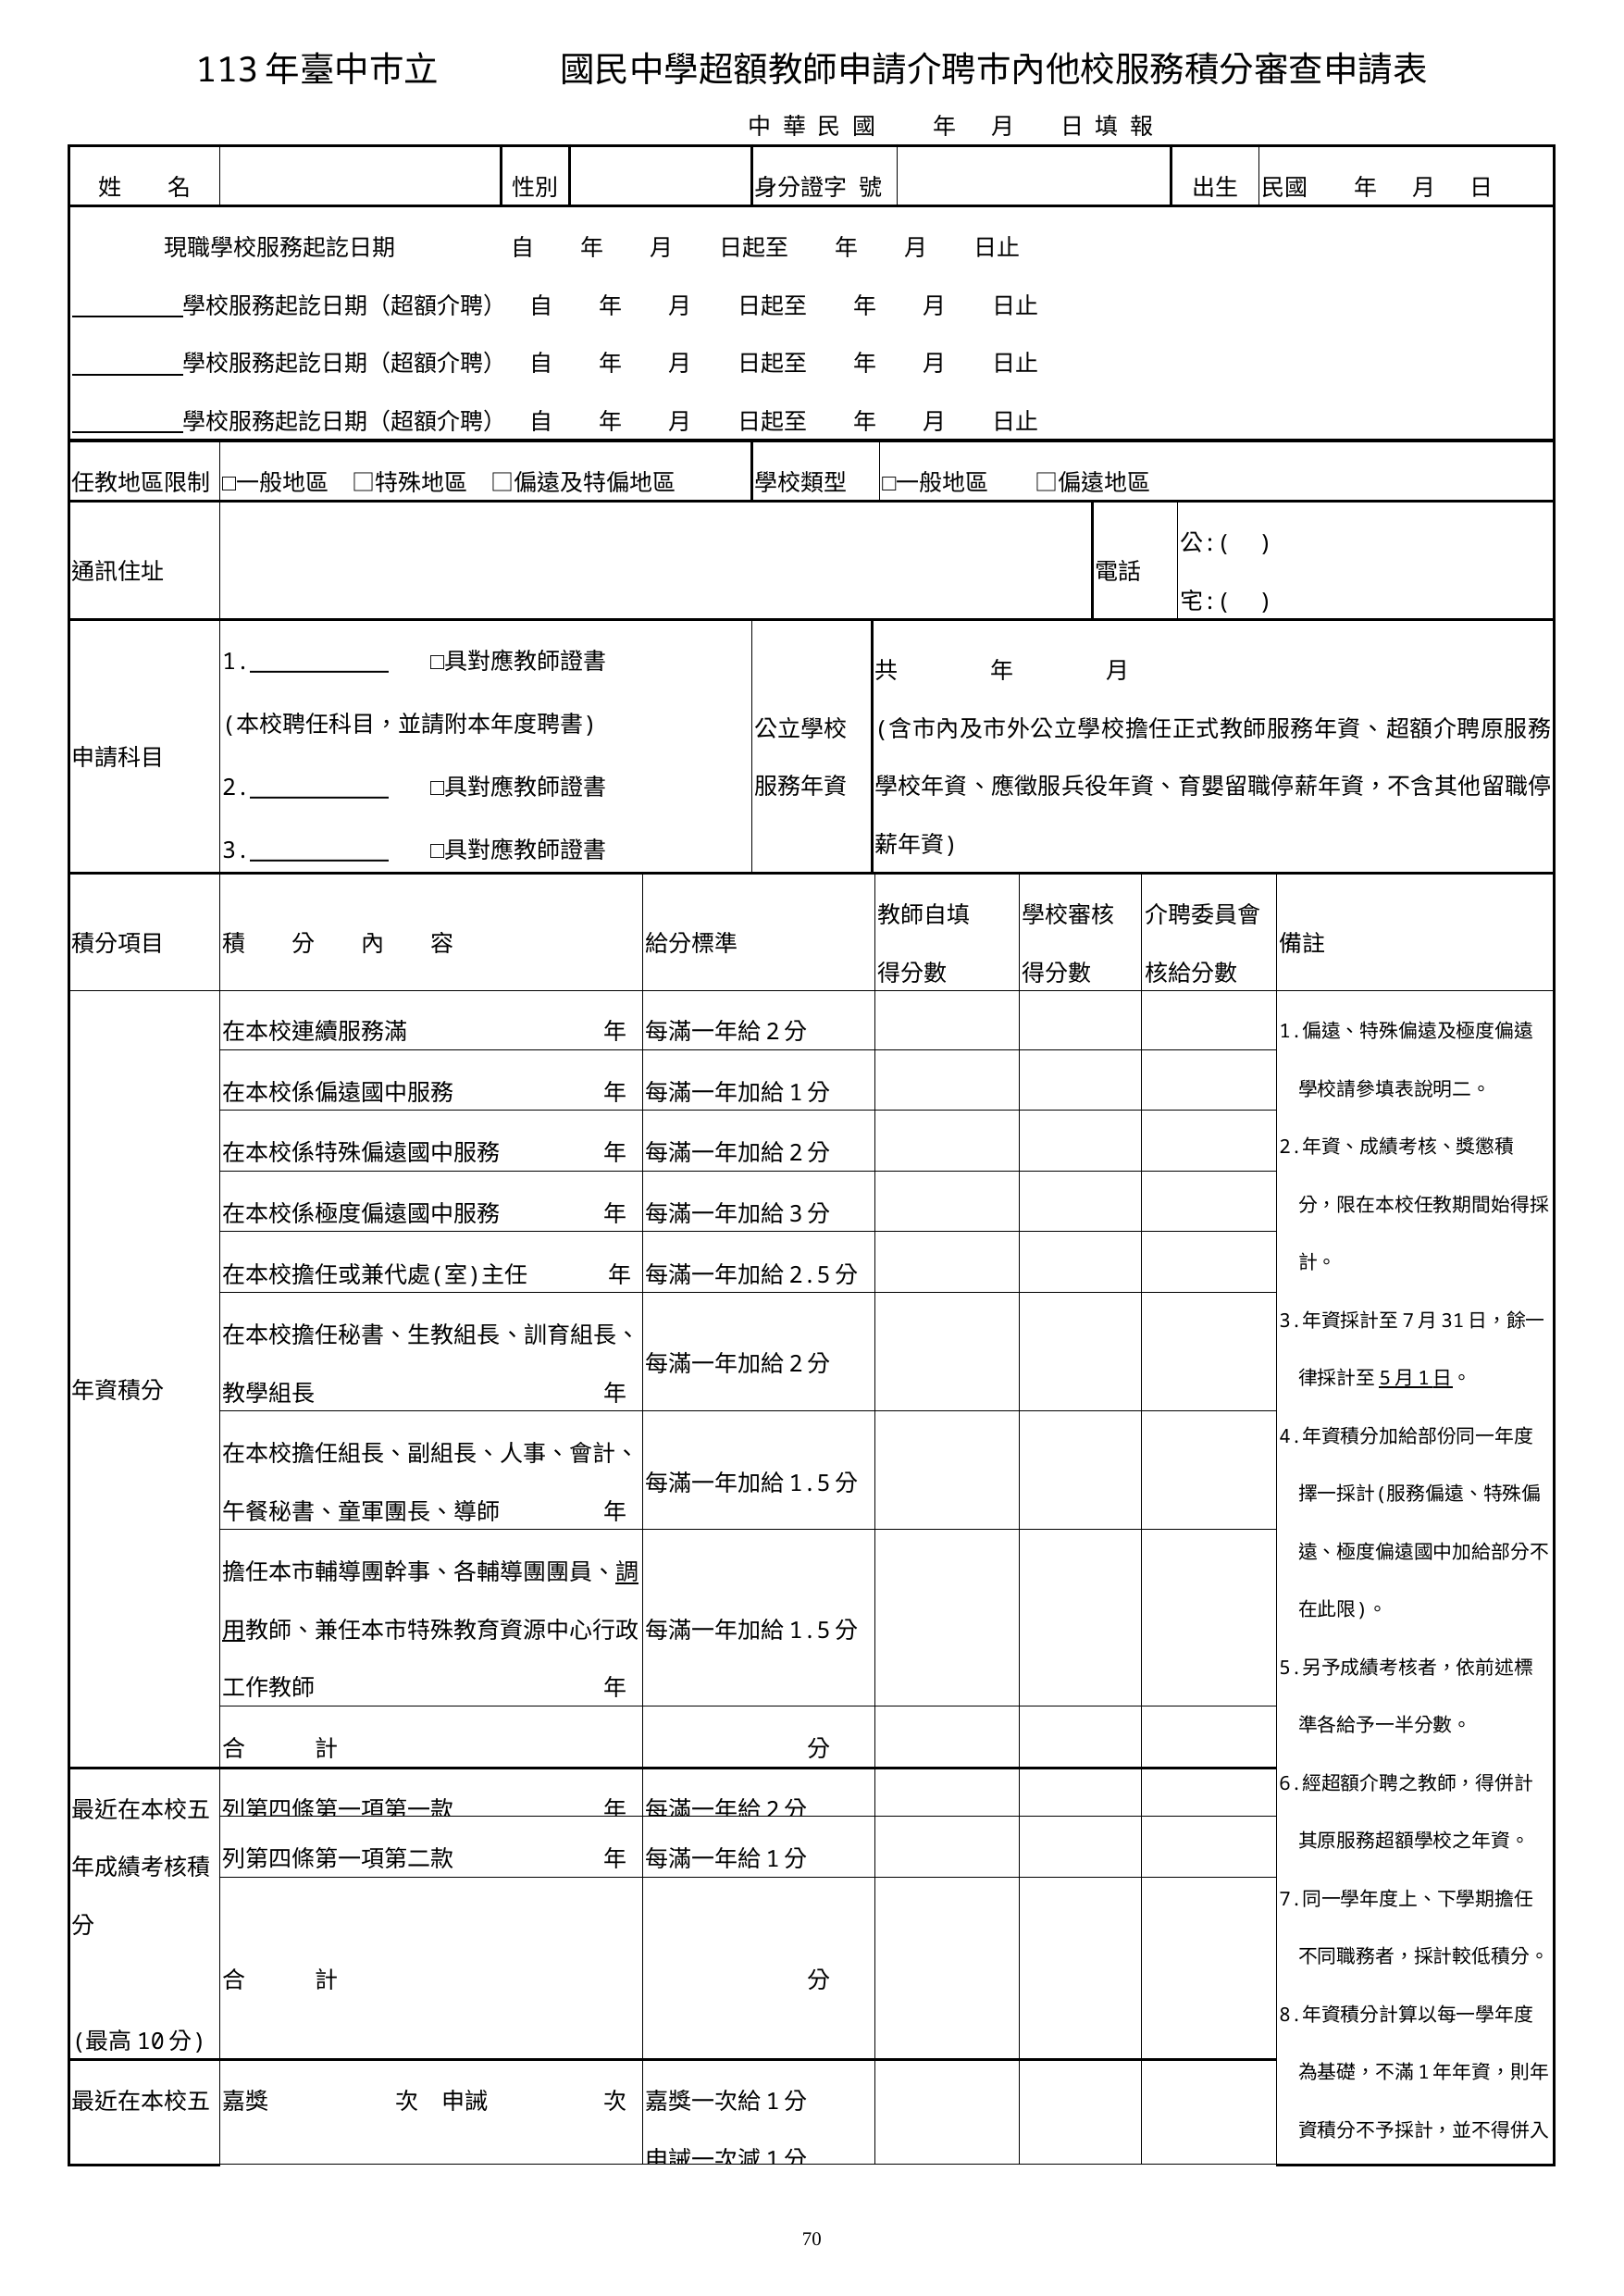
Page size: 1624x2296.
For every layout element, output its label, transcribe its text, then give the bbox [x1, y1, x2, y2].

table_cell [1142, 1530, 1276, 1706]
table_cell 在本校係極度偏遠國中服務 年 [220, 1172, 642, 1231]
table_cell □一般地區 □偏遠地區 [880, 442, 1553, 500]
table_cell [875, 1817, 1019, 1877]
table_cell 合 計 [220, 1878, 642, 2058]
table_cell [1142, 1411, 1276, 1529]
table_cell [220, 503, 1091, 618]
table_cell 學校類型 [753, 442, 879, 500]
table_cell 擔任本市輔導團幹事、各輔導團團員、調用教師、兼任本市特殊教育資源中心行政工作教師 年 [220, 1530, 642, 1706]
table_cell [1020, 1706, 1141, 1766]
table_cell [1142, 1111, 1276, 1171]
table_cell [1142, 2061, 1276, 2164]
table_cell [1020, 1232, 1141, 1292]
table_cell 介聘委員會 核給分數 [1142, 875, 1276, 990]
table_header [220, 147, 500, 205]
table_cell [875, 1769, 1019, 1816]
table_cell 公:( ) 宅:( ) [1178, 503, 1553, 618]
table_cell 列第四條第一項第一款 年 [220, 1769, 642, 1816]
table_cell [1020, 1111, 1141, 1171]
table_header [571, 147, 750, 205]
table_cell 1.__________ □具對應教師證書 (本校聘任科目，並請附本年度聘書) 2.__________ □具對應教師證書 3.__________ □具對應教師證書 [220, 621, 751, 872]
table_cell 在本校連續服務滿 年 [220, 991, 642, 1049]
table_cell 每滿一年加給3分 [643, 1172, 874, 1231]
table_cell 分 [643, 1878, 874, 2058]
table_cell 在本校擔任秘書、生教組長、訓育組長、教學組長 年 [220, 1293, 642, 1410]
table_cell 每滿一年給1分 [643, 1817, 874, 1877]
table_cell [875, 1878, 1019, 2058]
table_cell 現職學校服務起訖日期 自 年 月 日起至 年 月 日止 學校服務起訖日期（超額介聘） 自 年 月 日起至 年 月 日止 學校服務起訖日期（超額介聘） 自 年 月 日起至 年 月 日止 學校服務起訖日期（超額介聘） 自 年 月 日起至 年 月 日止 [70, 207, 1553, 439]
table_cell [1142, 1293, 1276, 1410]
table_cell [1142, 1878, 1276, 2058]
table_cell [1020, 1172, 1141, 1231]
table_cell [875, 1706, 1019, 1766]
table_cell [875, 1111, 1019, 1171]
table_cell [875, 1232, 1019, 1292]
table_cell [1142, 991, 1276, 1049]
table_cell 每滿一年加給1.5分 [643, 1411, 874, 1529]
table_cell 通訊住址 [70, 503, 219, 618]
table_header 民國 年 月 日 [1259, 147, 1553, 205]
table_cell [1020, 2061, 1141, 2164]
table_cell 積分項目 [70, 875, 219, 990]
table_cell 在本校係偏遠國中服務 年 [220, 1050, 642, 1110]
table_cell 每滿一年給2分 [643, 1769, 874, 1816]
table_cell 合 計 [220, 1706, 642, 1766]
table_header 性別 [502, 147, 568, 205]
table_cell 每滿一年加給2.5分 [643, 1232, 874, 1292]
table_cell [1020, 991, 1141, 1049]
table_cell 嘉獎 次 申誡 次 [220, 2061, 642, 2164]
table_cell □一般地區 □特殊地區 □偏遠及特偏地區 [220, 442, 750, 500]
table_cell [875, 1293, 1019, 1410]
table_cell 最近在本校五年成績考核積分 (最高10分) [70, 1769, 219, 2058]
table_cell [875, 1411, 1019, 1529]
table_cell [875, 1530, 1019, 1706]
table_cell 公立學校服務年資 [752, 621, 871, 872]
table_cell [1142, 1050, 1276, 1110]
table_cell 每滿一年給2分 [643, 991, 874, 1049]
table_cell [875, 1050, 1019, 1110]
table_cell 年資積分 [70, 991, 219, 1766]
table_cell 共 年 月 (含市內及市外公立學校擔任正式教師服務年資、超額介聘原服務學校年資、應徵服兵役年資、育嬰留職停薪年資，不含其他留職停薪年資) [874, 621, 1553, 872]
table_header [898, 147, 1170, 205]
table_cell [1142, 1706, 1276, 1766]
table_cell [1142, 1817, 1276, 1877]
table_cell [1142, 1769, 1276, 1816]
table_cell 在本校係特殊偏遠國中服務 年 [220, 1111, 642, 1171]
table_cell 分 [643, 1706, 874, 1766]
table_cell 在本校擔任或兼代處(室)主任 年 [220, 1232, 642, 1292]
subtitle 113年臺中巿立 國民中學超額教師申請介聘巿內他校服務積分審查申請表 [66, 29, 1557, 86]
table_cell 學校審核 得分數 [1020, 875, 1141, 990]
table_header 出生 [1172, 147, 1258, 205]
table_cell [1020, 1411, 1141, 1529]
table_cell [875, 2061, 1019, 2164]
table_cell 每滿一年加給1.5分 [643, 1530, 874, 1706]
table_cell 積 分 內 容 [220, 875, 642, 990]
table_cell [875, 991, 1019, 1049]
table_cell 任教地區限制 [70, 442, 219, 500]
table_cell 給分標準 [643, 875, 874, 990]
table_cell 嘉獎一次給1分 申誡一次減1分 [643, 2061, 874, 2164]
table_cell [1020, 1050, 1141, 1110]
table_cell [1142, 1232, 1276, 1292]
table_cell 每滿一年加給1分 [643, 1050, 874, 1110]
table_header 身分證字 號 [753, 147, 897, 205]
table_cell [1142, 1172, 1276, 1231]
table_cell [1020, 1878, 1141, 2058]
table_cell 教師自填 得分數 [875, 875, 1019, 990]
table_cell [1020, 1530, 1141, 1706]
table_cell [1020, 1817, 1141, 1877]
table_header 姓 名 [70, 147, 219, 205]
table_cell 列第四條第一項第二款 年 [220, 1817, 642, 1877]
table_cell 在本校擔任組長、副組長、人事、會計、午餐秘書、童軍團長、導師 年 [220, 1411, 642, 1529]
table_cell 電話 [1094, 503, 1177, 618]
table_cell 最近在本校五 [70, 2061, 219, 2164]
table_cell 每滿一年加給2分 [643, 1111, 874, 1171]
text 中 華 民 國 年 月 日 填 報 [89, 86, 1557, 144]
table_cell [1020, 1293, 1141, 1410]
table_cell 每滿一年加給2分 [643, 1293, 874, 1410]
table_cell 申請科目 [70, 621, 219, 872]
table_cell 1.偏遠、特殊偏遠及極度偏遠學校請參填表說明二。 2.年資、成績考核、獎懲積分，限在本校任教期間始得採計。 3.年資採計至7月31日，餘一律採計至5月1日。 4.年資積分加給部份同一年度擇一採計(服務偏遠、特殊偏遠、極度偏遠國中加給部分不在此限)。 5.另予成績考核者，依前述標準各給予一半分數。 6.經超額介聘之教師，得併計其原服務超額學校之年資。 7.同一學年度上、下學期擔任不同職務者，採計較低積分。 8.年資積分計算以每一學年度為基礎，不滿1年年資，則年資積分不予採計，並不得併入 [1277, 991, 1553, 2164]
table_cell [875, 1172, 1019, 1231]
table_cell [1020, 1769, 1141, 1816]
table_cell 備註 [1277, 875, 1553, 990]
